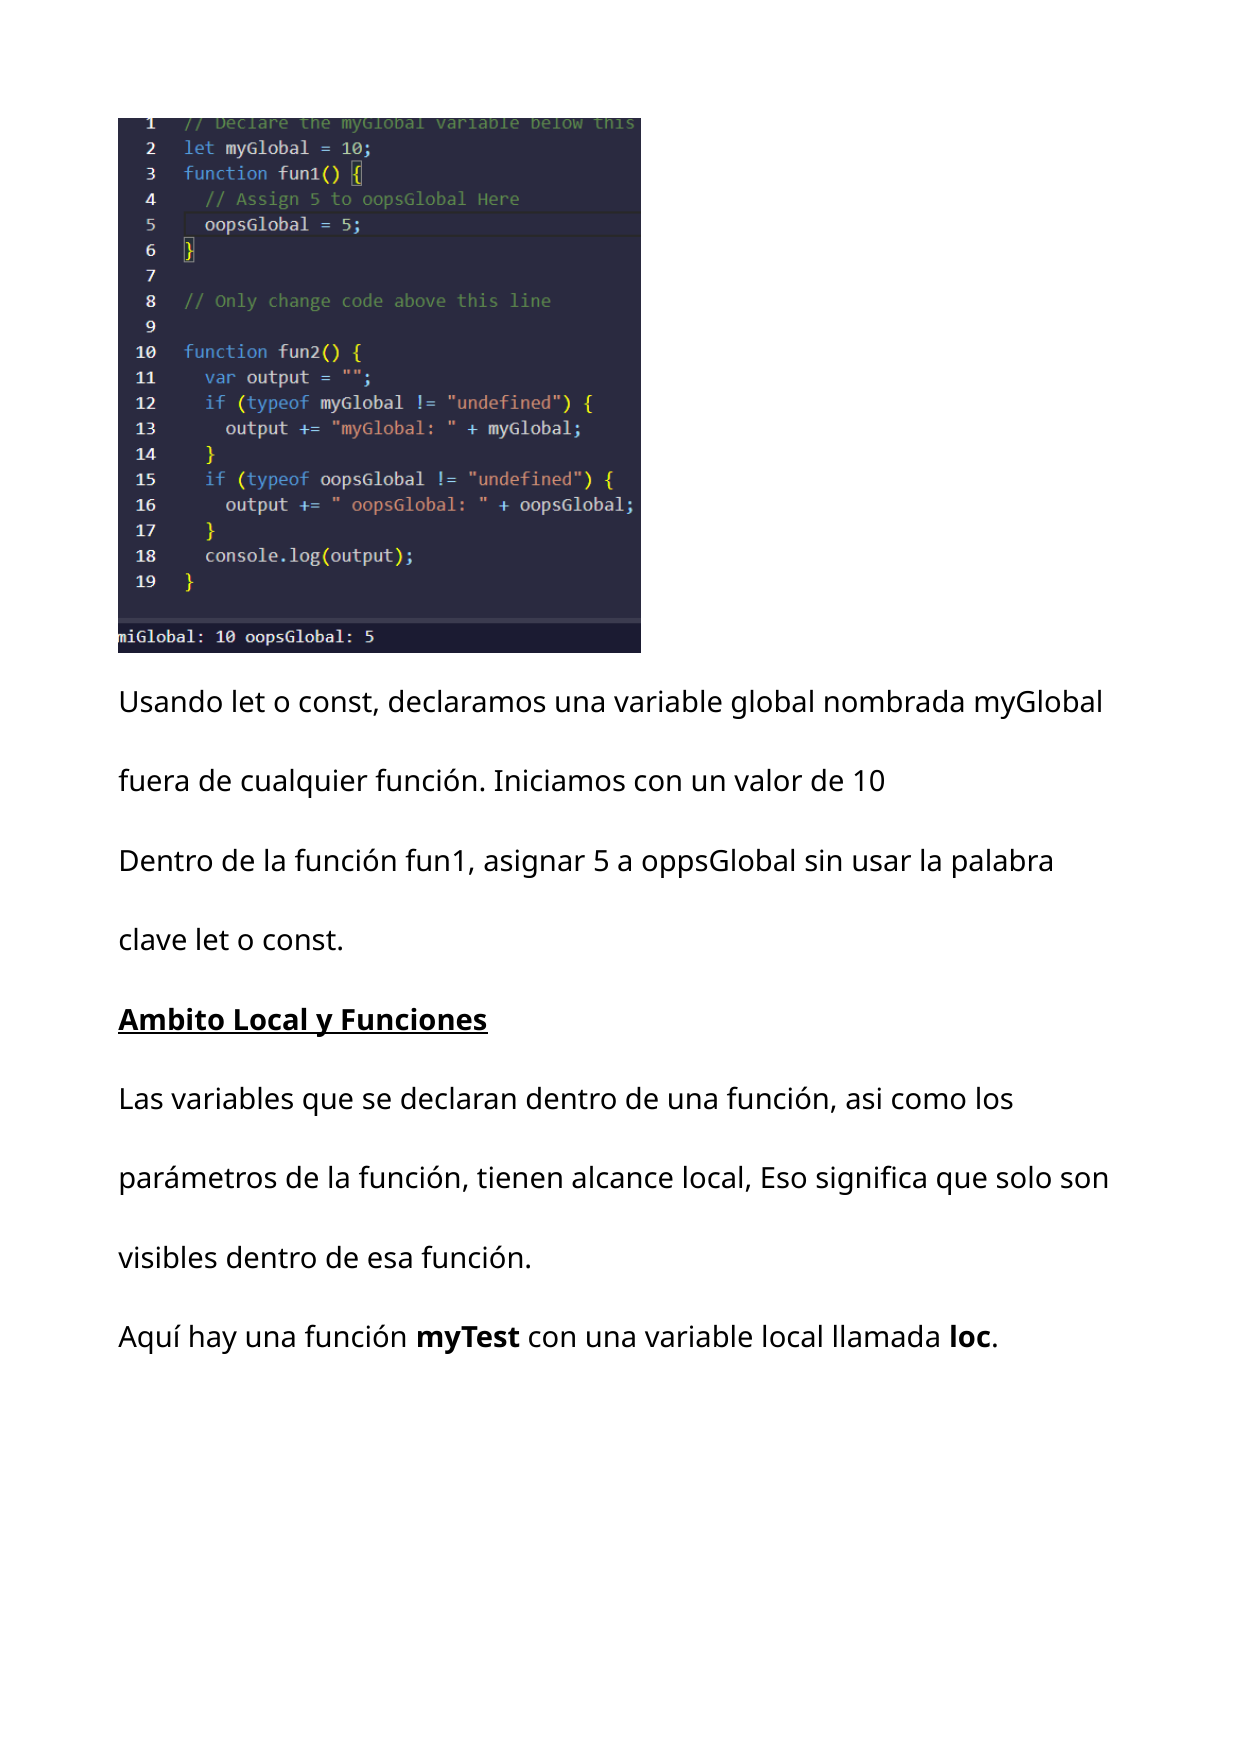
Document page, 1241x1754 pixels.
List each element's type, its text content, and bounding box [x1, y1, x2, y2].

text Aquí hay una función myTest con una variable local llamada loc. [118, 1316, 1122, 1356]
text Dentro de la función fun1, asignar 5 a oppsGlobal sin usar la palabra clave let o const. [118, 840, 1122, 959]
text Las variables que se declaran dentro de una función, asi como los parámetros de la función, tienen alcance local, Eso significa que solo son visibles dentro de esa función. [118, 1078, 1122, 1277]
text Usando let o const, declaramos una variable global nombrada myGlobal fuera de cualquier función. Iniciamos con un valor de 10 [118, 681, 1122, 800]
text Ambito Local y Funciones [118, 999, 1122, 1038]
